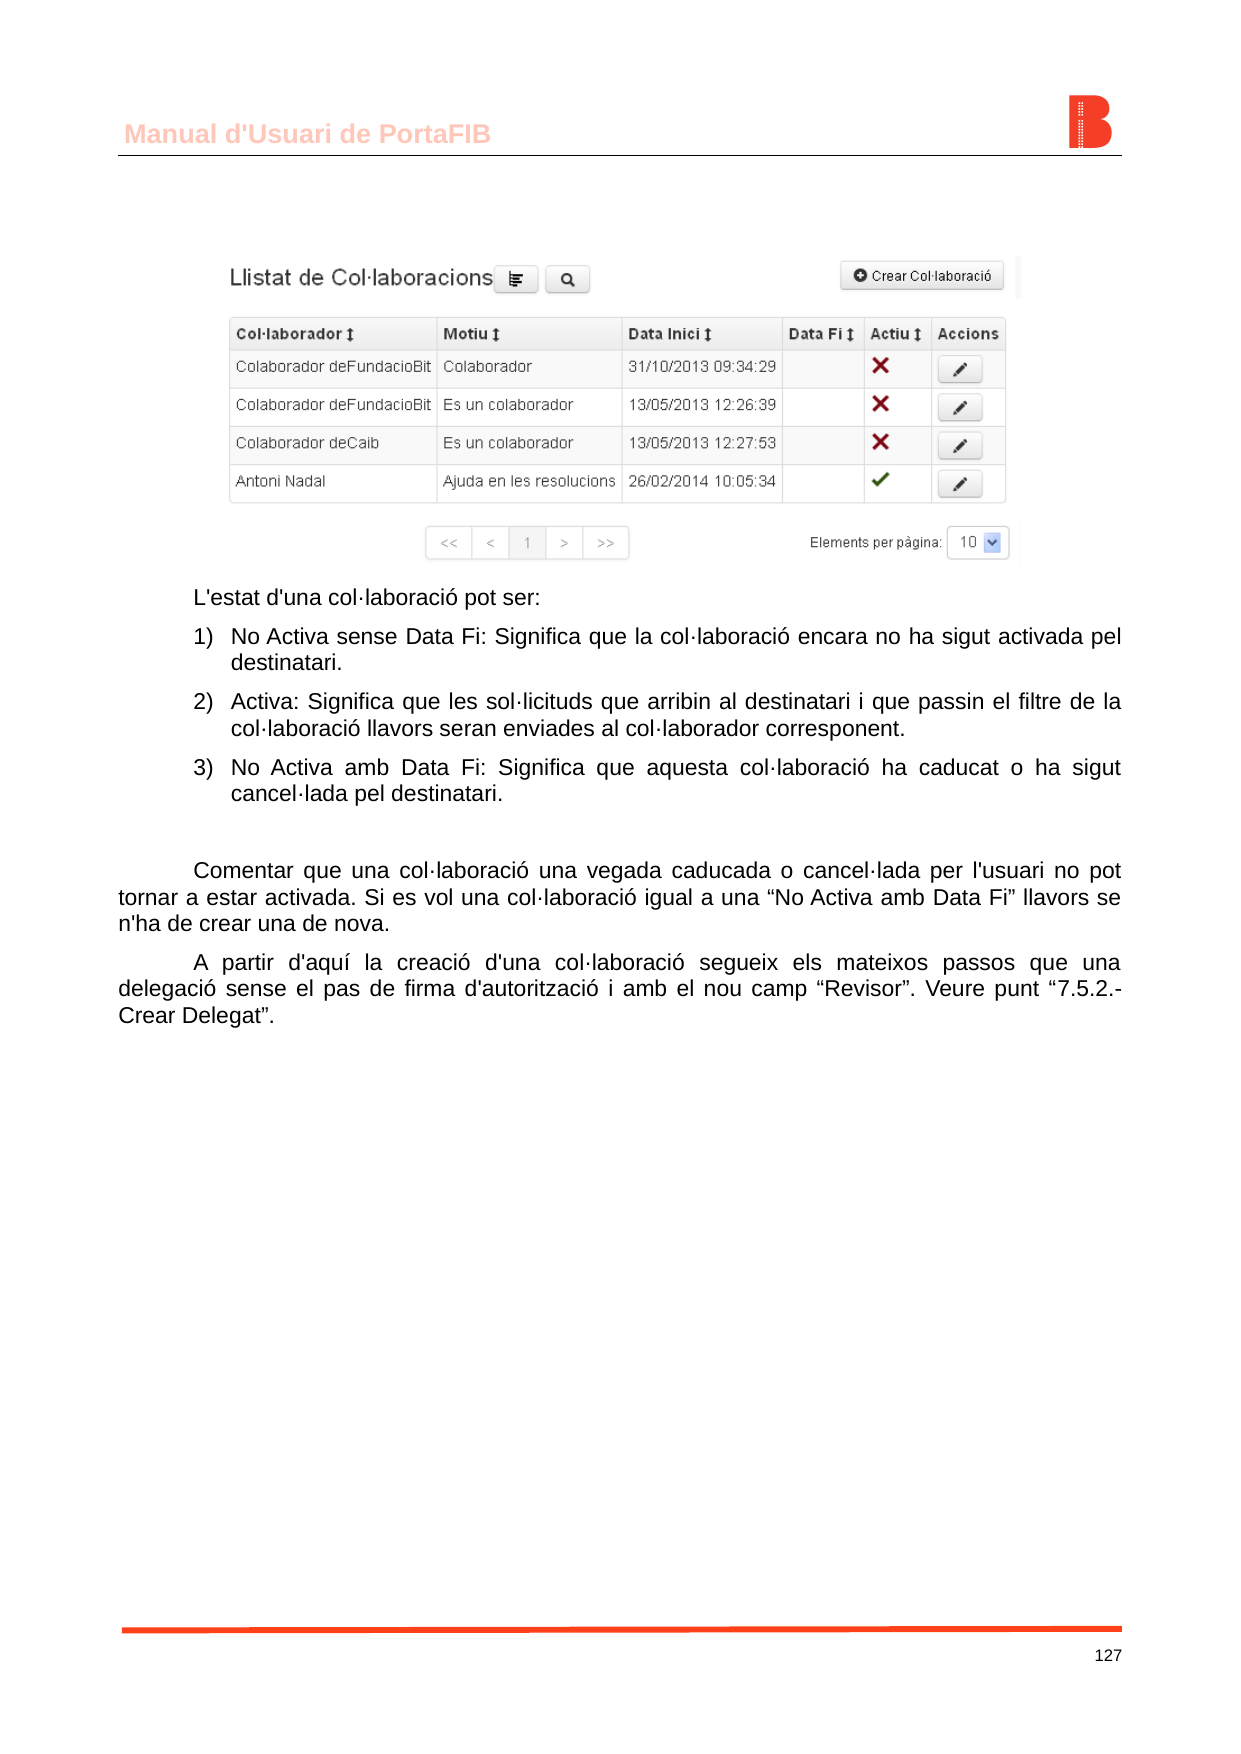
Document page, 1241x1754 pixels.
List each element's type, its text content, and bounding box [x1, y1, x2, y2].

text A partir d'aquí la creació d'una col·laboració segueix els mateixos passos que una delegació sense el pas de firma d'autorització i amb el nou camp “Revisor”. Veure punt “7.5.2.-Crear Delegat”. [118, 949, 1122, 1028]
text L'estat d'una col·laboració pot ser: [118, 584, 1122, 611]
picture [1063, 94, 1117, 150]
picture [219, 254, 1022, 572]
text Comentar que una col·laboració una vegada caducada o cancel·lada per l'usuari no pot tornar a estar activada. Si es vol una col·laboració igual a una “No Activa amb Data Fi” llavors se n'ha de crear una de nova. [118, 857, 1122, 937]
list Activa: Significa que les sol·licituds que arribin al destinatari i que passin el filtre de la col·laboració llavors seran enviades al col·laborador corresponent. [193, 688, 1122, 741]
list No Activa amb Data Fi: Significa que aquesta col·laboració ha caducat o ha sigut cancel·lada pel destinatari. [193, 753, 1122, 806]
list No Activa sense Data Fi: Significa que la col·laboració encara no ha sigut activada pel destinatari. [193, 623, 1122, 676]
